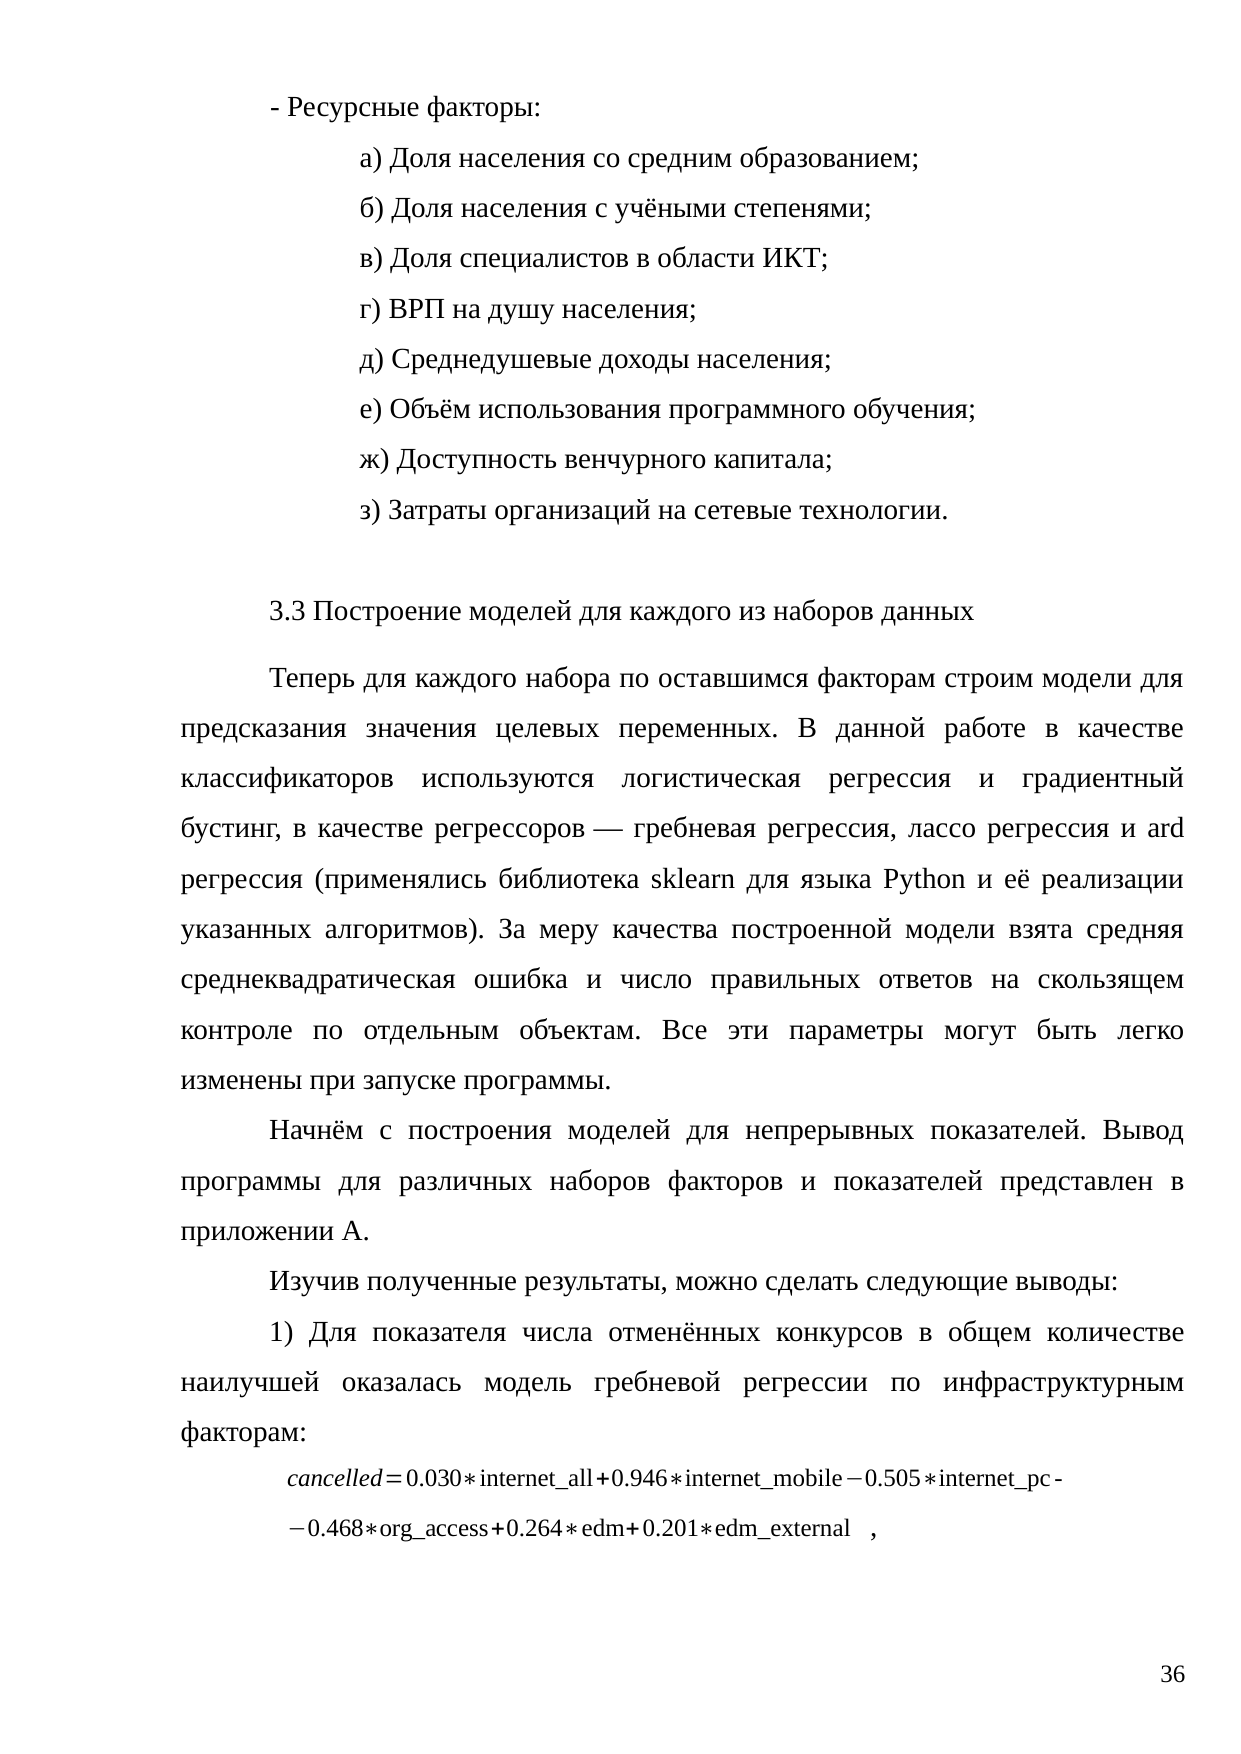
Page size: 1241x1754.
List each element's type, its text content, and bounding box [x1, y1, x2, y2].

text г) ВРП на душу населения; [180, 291, 1185, 324]
text 1) Для показателя числа отменённых конкурсов в общем количестве наилучшей оказалась модель гребневой регрессии по инфраструктурным факторам: [180, 1314, 1185, 1448]
text е) Объём использования программного обучения; [180, 391, 1185, 425]
text а) Доля населения со средним образованием; [180, 140, 1185, 173]
text ж) Доступность венчурного капитала; [180, 442, 1185, 475]
text 3.3 Построение моделей для каждого из наборов данных [180, 593, 1185, 626]
text - Ресурсные факторы: [180, 89, 1185, 123]
text в) Доля специалистов в области ИКТ; [180, 240, 1185, 274]
text д) Среднедушевые доходы населения; [180, 341, 1185, 374]
text Начнём с построения моделей для непрерывных показателей. Вывод программы для различных наборов факторов и показателей представлен в приложении А. [180, 1112, 1185, 1247]
text , [180, 1509, 1185, 1543]
text б) Доля населения с учёными степенями; [180, 190, 1185, 224]
text Теперь для каждого набора по оставшимся факторам строим модели для предсказания значения целевых переменных. В данной работе в качестве классификаторов используются логистическая регрессия и градиентный бустинг, в качестве регрессоров — гребневая регрессия, лассо регрессия и ard регрессия (применялись библиотека sklearn для языка Python и её реализации указанных алгоритмов). За меру качества построенной модели взята средняя среднеквадратическая ошибка и число правильных ответов на скользящем контроле по отдельным объектам. Все эти параметры могут быть легко изменены при запуске программы. [180, 660, 1185, 1096]
text з) Затраты организаций на сетевые технологии. [180, 492, 1185, 526]
text Изучив полученные результаты, можно сделать следующие выводы: [180, 1263, 1185, 1297]
